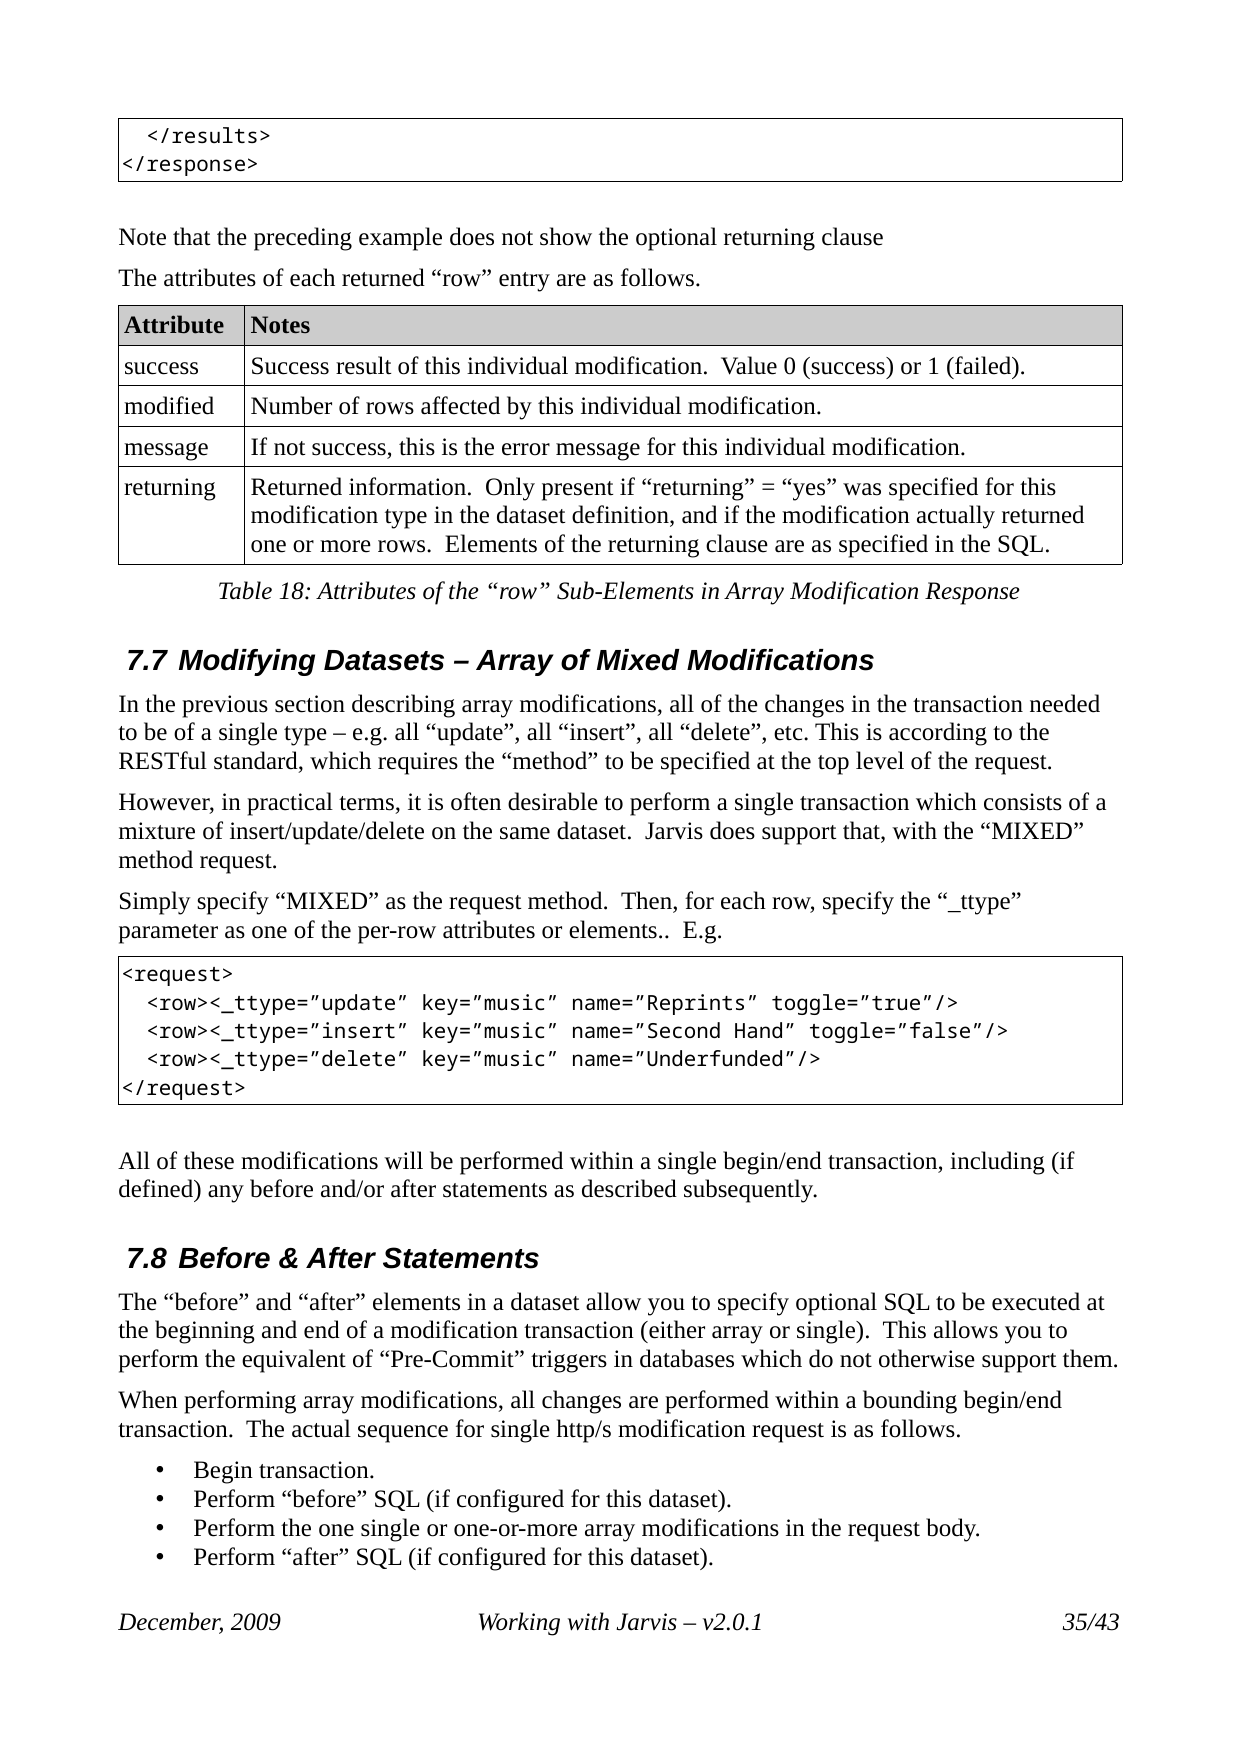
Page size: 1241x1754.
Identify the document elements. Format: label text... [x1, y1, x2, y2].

list Begin transaction. [156, 1456, 1122, 1484]
text Note that the preceding example does not show the optional returning clause [118, 222, 1122, 251]
text <row><_ttype=”insert” key=”music” name=”Second Hand” toggle=”false”/> [119, 1013, 1122, 1042]
text All of these modifications will be performed within a single begin/end transaction, including (if defined) any before and/or after statements as described subsequently. [118, 1146, 1122, 1203]
table_cell Success result of this individual modification. Value 0 (success) or 1 (failed). [245, 346, 1122, 385]
list Perform “before” SQL (if configured for this dataset). [156, 1484, 1122, 1513]
text Simply specify “MIXED” as the request method. Then, for each row, specify the “_ttype” parameter as one of the per-row attributes or elements.. E.g. [118, 886, 1122, 944]
text </results> [119, 119, 1122, 147]
text The attributes of each returned “row” entry are as follows. [118, 263, 1122, 292]
text <request> [119, 957, 1122, 985]
list Perform “after” SQL (if configured for this dataset). [156, 1542, 1122, 1571]
text However, in practical terms, it is often desirable to perform a single transaction which consists of a mixture of insert/update/delete on the same dataset. Jarvis does support that, with the “MIXED” method request. [118, 787, 1122, 874]
table_cell modified [119, 386, 244, 426]
table_header Attribute [119, 306, 244, 345]
text <row><_ttype=”delete” key=”music” name=”Underfunded”/> [119, 1042, 1122, 1070]
table_header Notes [245, 306, 1122, 345]
table_cell message [119, 427, 244, 466]
subtitle Before & After Statements [118, 1241, 1122, 1274]
table_cell If not success, this is the error message for this individual modification. [245, 427, 1122, 466]
text When performing array modifications, all changes are performed within a bounding begin/end transaction. The actual sequence for single http/s modification request is as follows. [118, 1386, 1122, 1443]
list Perform the one single or one-or-more array modifications in the request body. [156, 1513, 1122, 1542]
text In the previous section describing array modifications, all of the changes in the transaction needed to be of a single type – e.g. all “update”, all “insert”, all “delete”, etc. This is according to the RESTful standard, which requires the “method” to be specified at the top level of the request. [118, 689, 1122, 775]
text </response> [119, 147, 1122, 181]
text Table 18: Attributes of the “row” Sub-Elements in Array Modification Response [118, 576, 1122, 605]
subtitle Modifying Datasets – Array of Mixed Modifications [118, 643, 1122, 676]
table_cell returning [119, 467, 244, 564]
text The “before” and “after” elements in a dataset allow you to specify optional SQL to be executed at the beginning and end of a modification transaction (either array or single). This allows you to perform the equivalent of “Pre-Commit” triggers in databases which do not otherwise support them. [118, 1287, 1122, 1373]
text </request> [119, 1070, 1122, 1104]
table_cell success [119, 346, 244, 385]
table_cell Number of rows affected by this individual modification. [245, 386, 1122, 426]
table_cell Returned information. Only present if “returning” = “yes” was specified for this modification type in the dataset definition, and if the modification actually returned one or more rows. Elements of the returning clause are as specified in the SQL. [245, 467, 1122, 564]
text <row><_ttype=”update” key=”music” name=”Reprints” toggle=”true”/> [119, 985, 1122, 1013]
